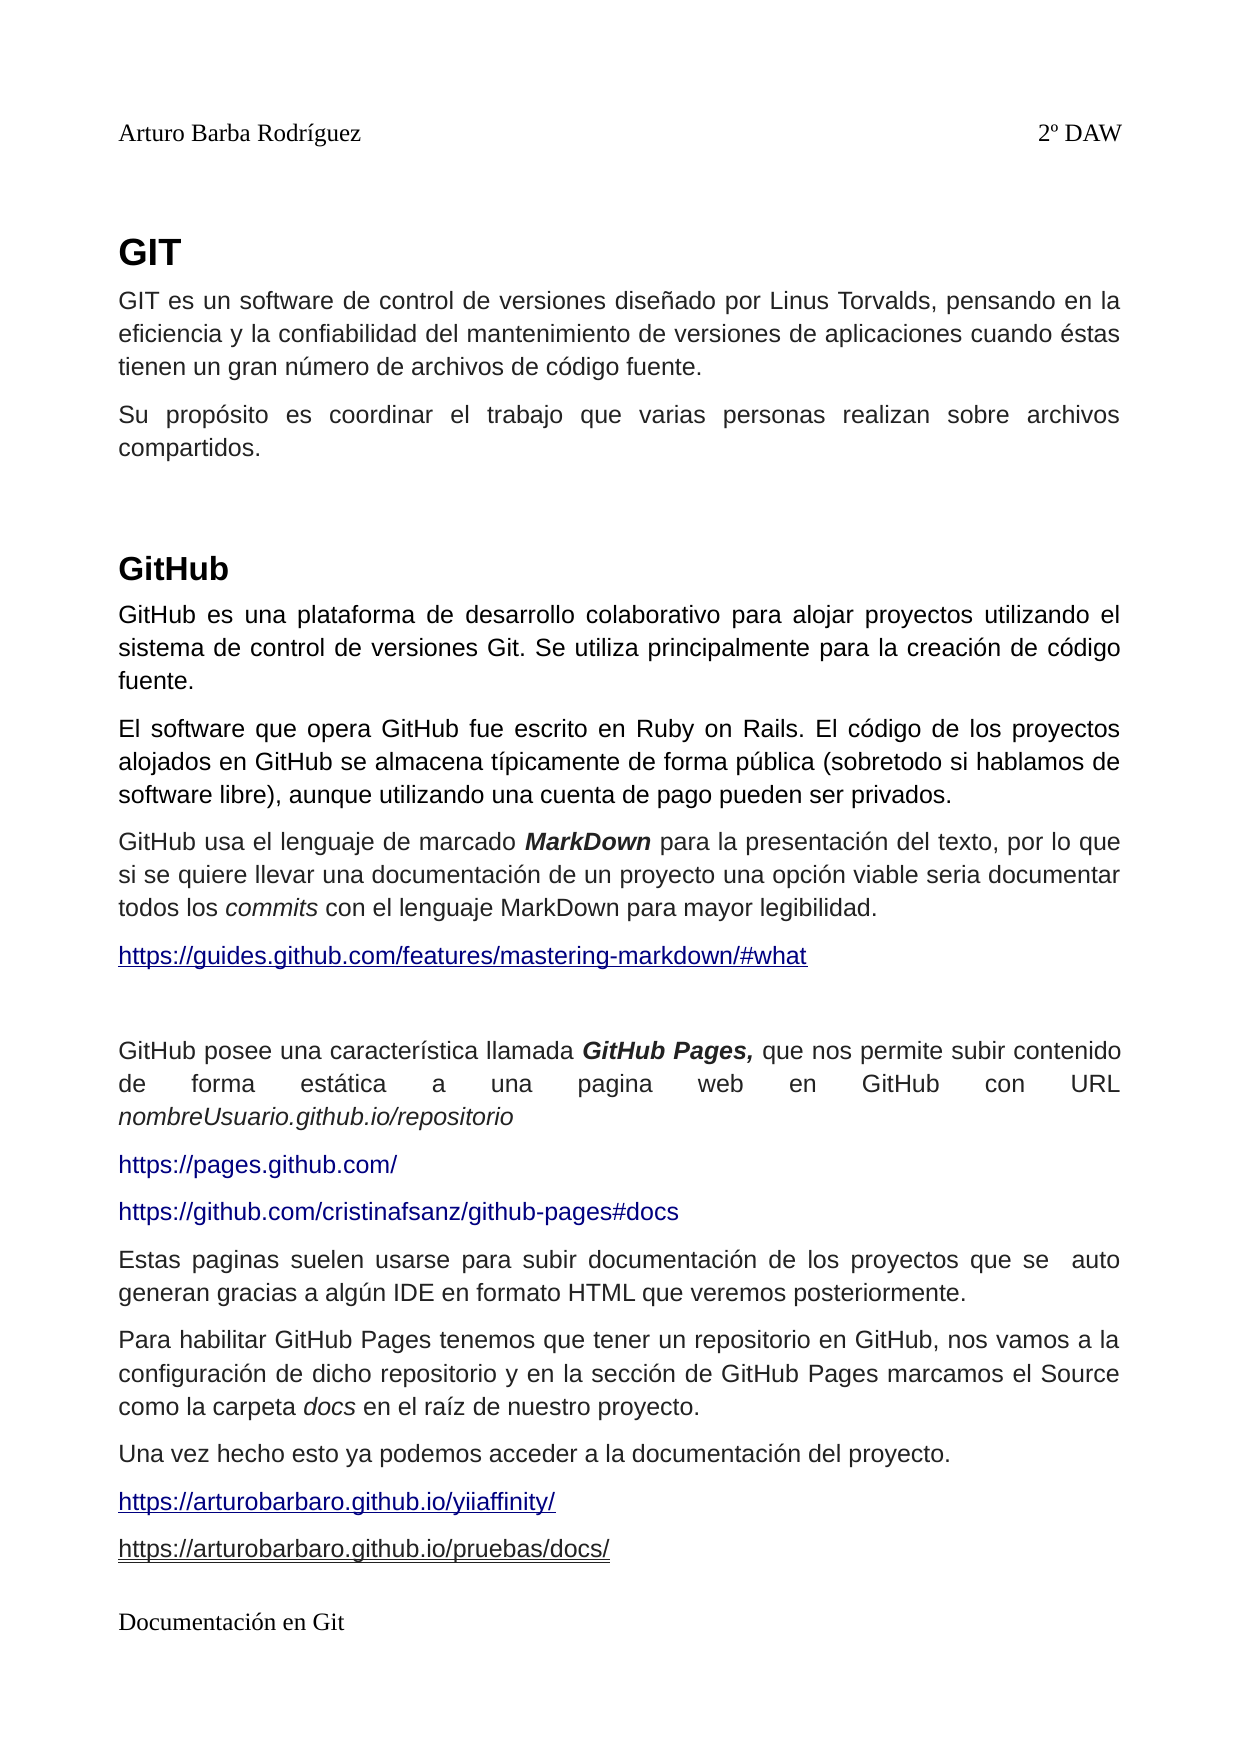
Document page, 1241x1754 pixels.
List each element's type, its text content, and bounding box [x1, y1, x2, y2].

subtitle GitHub [118, 549, 1122, 587]
text GitHub usa el lenguaje de marcado MarkDown para la presentación del texto, por lo que si se quiere llevar una documentación de un proyecto una opción viable seria documentar todos los commits con el lenguaje MarkDown para mayor legibilidad. [118, 827, 1122, 922]
text GitHub posee una característica llamada GitHub Pages, que nos permite subir contenido de forma estática a una pagina web en GitHub con URL nombreUsuario.github.io/repositorio [118, 1036, 1122, 1131]
text Una vez hecho esto ya podemos acceder a la documentación del proyecto. [118, 1439, 1122, 1468]
text https://arturobarbaro.github.io/pruebas/docs/ [118, 1534, 1122, 1563]
text https://arturobarbaro.github.io/yiiaffinity/ [118, 1487, 1122, 1516]
text GitHub es una plataforma de desarrollo colaborativo para alojar proyectos utilizando el sistema de control de versiones Git. Se utiliza principalmente para la creación de código fuente. [118, 600, 1122, 695]
text https://guides.github.com/features/mastering-markdown/#what [118, 941, 1122, 969]
text Para habilitar GitHub Pages tenemos que tener un repositorio en GitHub, nos vamos a la configuración de dicho repositorio y en la sección de GitHub Pages marcamos el Source como la carpeta docs en el raíz de nuestro proyecto. [118, 1326, 1122, 1420]
text El software que opera GitHub fue escrito en Ruby on Rails. El código de los proyectos alojados en GitHub se almacena típicamente de forma pública (sobretodo si hablamos de software libre), aunque utilizando una cuenta de pago pueden ser privados. [118, 713, 1122, 808]
text https://pages.github.com/ [118, 1150, 1122, 1178]
text Su propósito es coordinar el trabajo que varias personas realizan sobre archivos compartidos. [118, 400, 1122, 462]
text https://github.com/cristinafsanz/github-pages#docs [118, 1197, 1122, 1226]
text GIT es un software de control de versiones diseñado por Linus Torvalds, pensando en la eficiencia y la confiabilidad del mantenimiento de versiones de aplicaciones cuando éstas tienen un gran número de archivos de código fuente. [118, 286, 1122, 381]
subtitle GIT [118, 230, 1122, 274]
text Estas paginas suelen usarse para subir documentación de los proyectos que se auto generan gracias a algún IDE en formato HTML que veremos posteriormente. [118, 1245, 1122, 1307]
